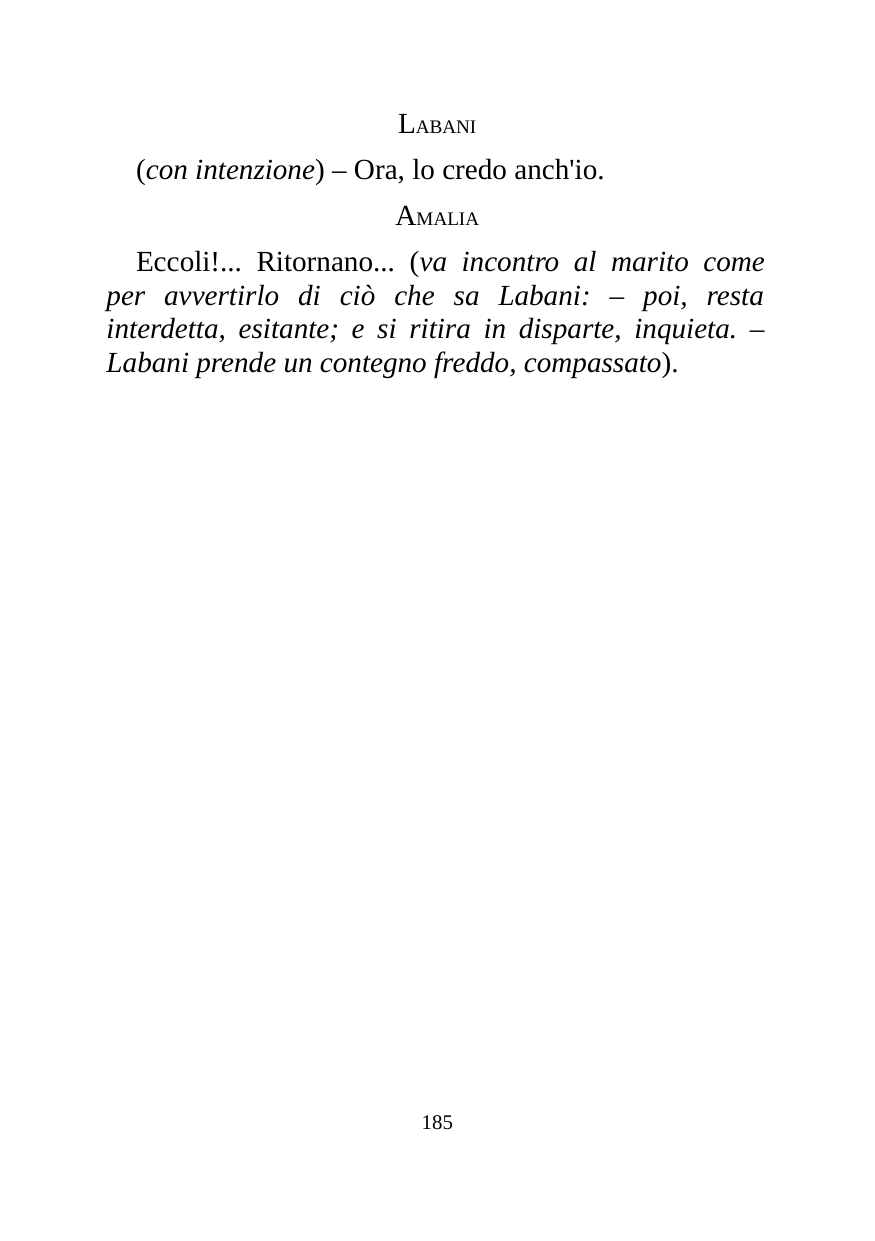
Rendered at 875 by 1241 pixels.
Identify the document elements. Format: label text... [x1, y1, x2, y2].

text (con intenzione) – Ora, lo credo anch'io. [106, 152, 768, 186]
text Labani [106, 106, 768, 140]
text Amalia [106, 198, 768, 232]
text Eccoli!... Ritornano... (va incontro al marito come per avvertirlo di ciò che sa Labani: – poi, resta interdetta, esitante; e si ritira in disparte, inquieta. – Labani prende un contegno freddo, compassato). [106, 244, 768, 378]
